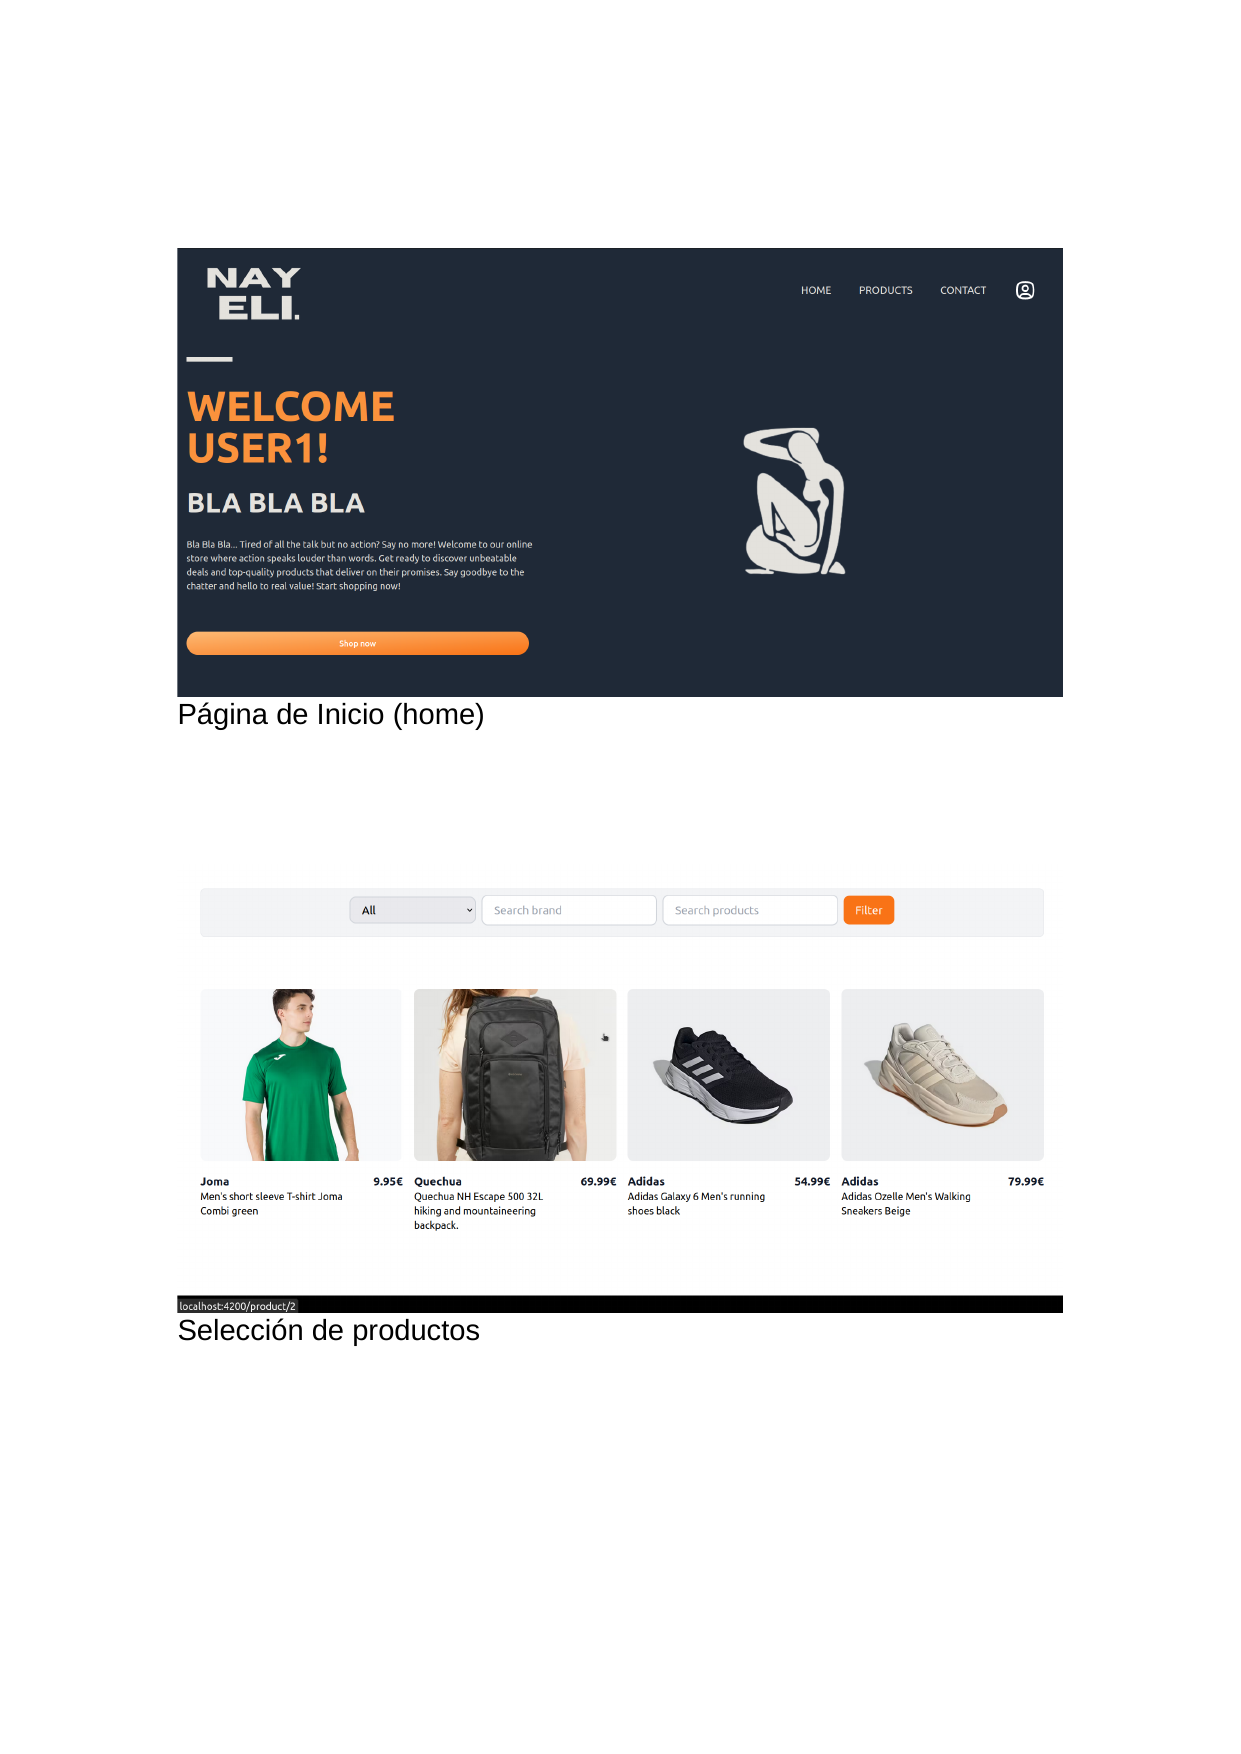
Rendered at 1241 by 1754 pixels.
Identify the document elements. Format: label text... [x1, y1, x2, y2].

text Página de Inicio (home) [177, 697, 1063, 730]
picture [177, 248, 1063, 697]
text Selección de productos [177, 1313, 1063, 1346]
picture [177, 864, 1063, 1313]
